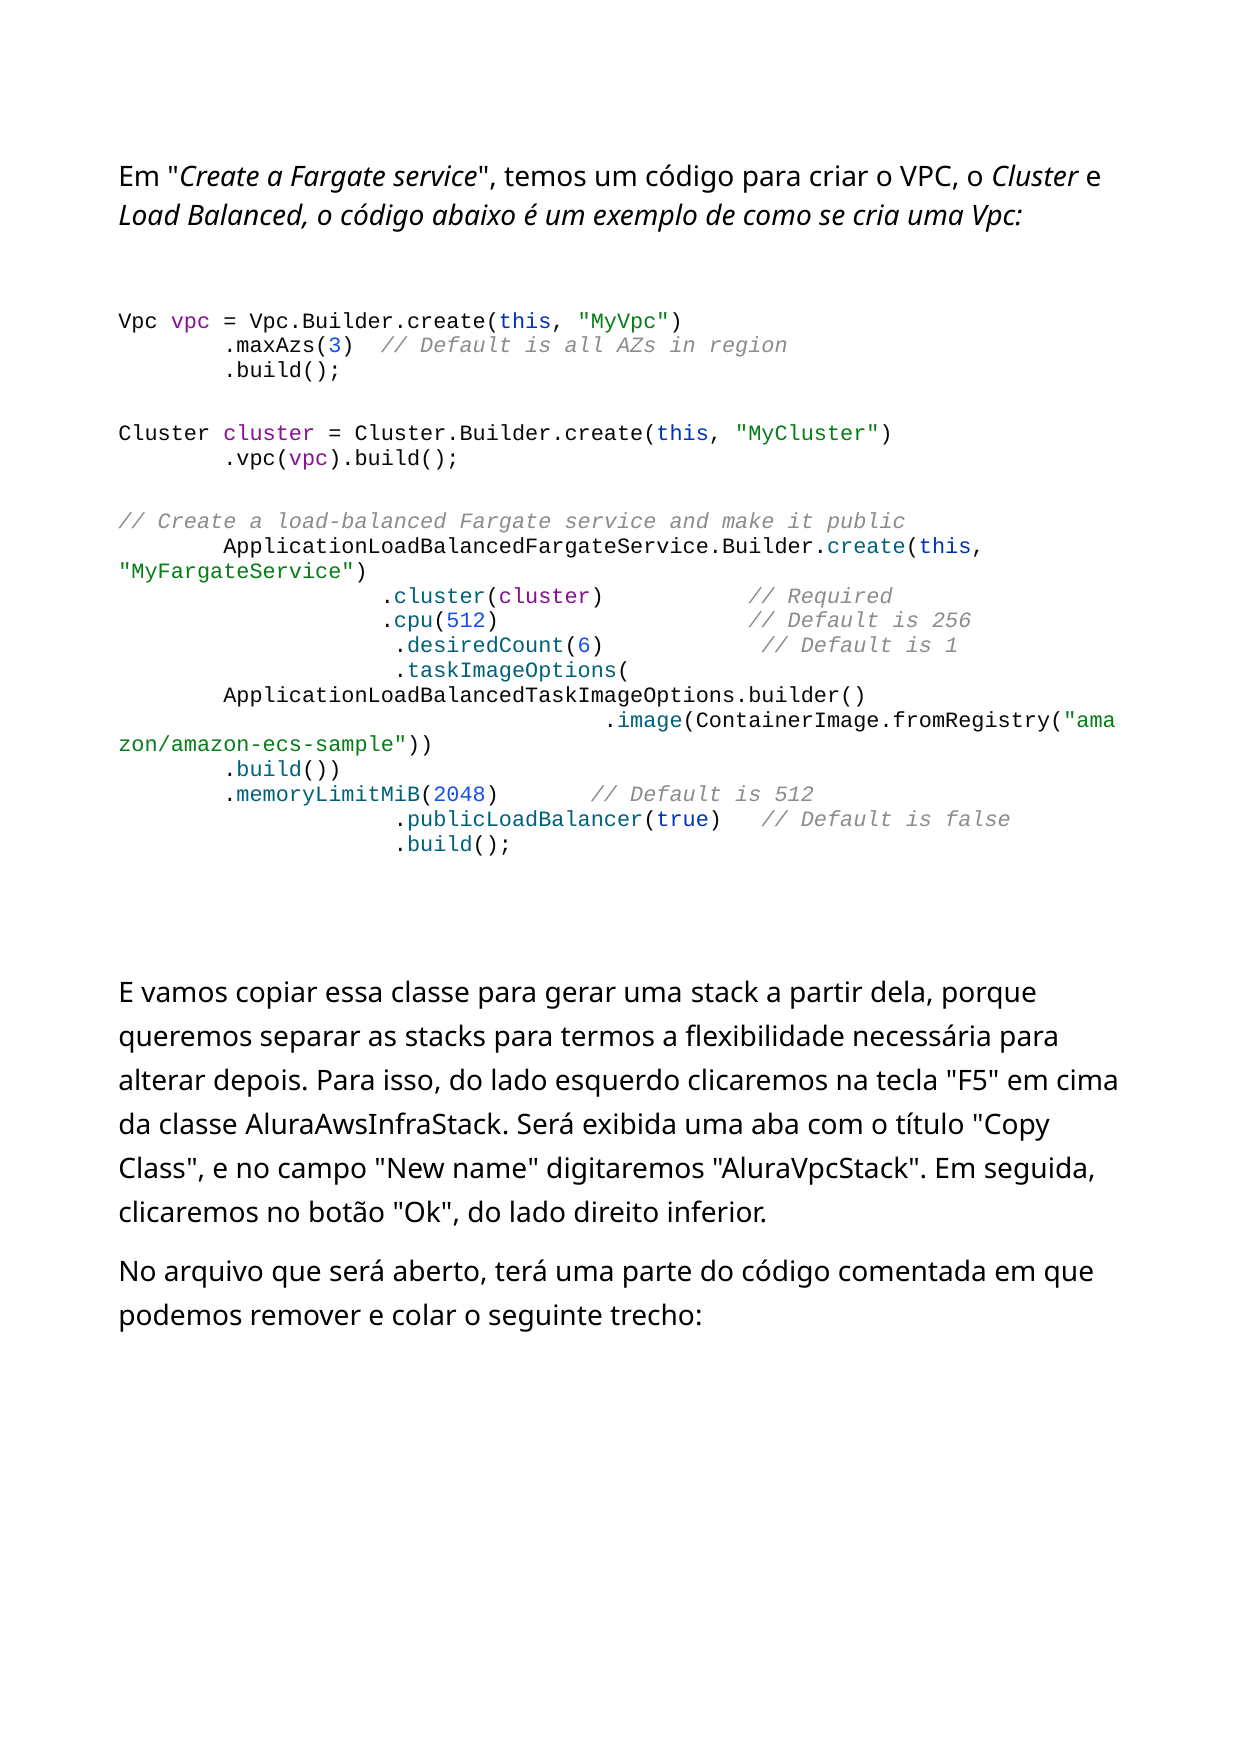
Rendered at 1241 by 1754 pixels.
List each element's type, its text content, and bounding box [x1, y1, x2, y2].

text E vamos copiar essa classe para gerar uma stack a partir dela, porque queremos separar as stacks para termos a flexibilidade necessária para alterar depois. Para isso, do lado esquerdo clicaremos na tecla "F5" em cima da classe AluraAwsInfraStack. Será exibida uma aba com o título "Copy Class", e no campo "New name" digitaremos "AluraVpcStack". Em seguida, clicaremos no botão "Ok", do lado direito inferior. [118, 972, 1122, 1231]
text No arquivo que será aberto, terá uma parte do código comentada em que podemos remover e colar o seguinte trecho: [118, 1251, 1122, 1334]
text Em "Create a Fargate service", temos um código para criar o VPC, o Cluster e Load Balanced, o código abaixo é um exemplo de como se cria uma Vpc: [118, 156, 1122, 233]
text Vpc vpc = Vpc.Builder.create(this, "MyVpc") .maxAzs(3) // Default is all AZs in region .build(); Cluster cluster = Cluster.Builder.create(this, "MyCluster") .vpc(vpc).build(); // Create a load-balanced Fargate service and make it public ApplicationLoadBalancedFargateService.Builder.create(this, "MyFargateService") .cluster(cluster) // Required .cpu(512) // Default is 256 .desiredCount(6) // Default is 1 .taskImageOptions( ApplicationLoadBalancedTaskImageOptions.builder() .image(ContainerImage.fromRegistry("amazon/amazon-ecs-sample")) .build()) .memoryLimitMiB(2048) // Default is 512 .publicLoadBalancer(true) // Default is false .build(); [118, 310, 1122, 857]
